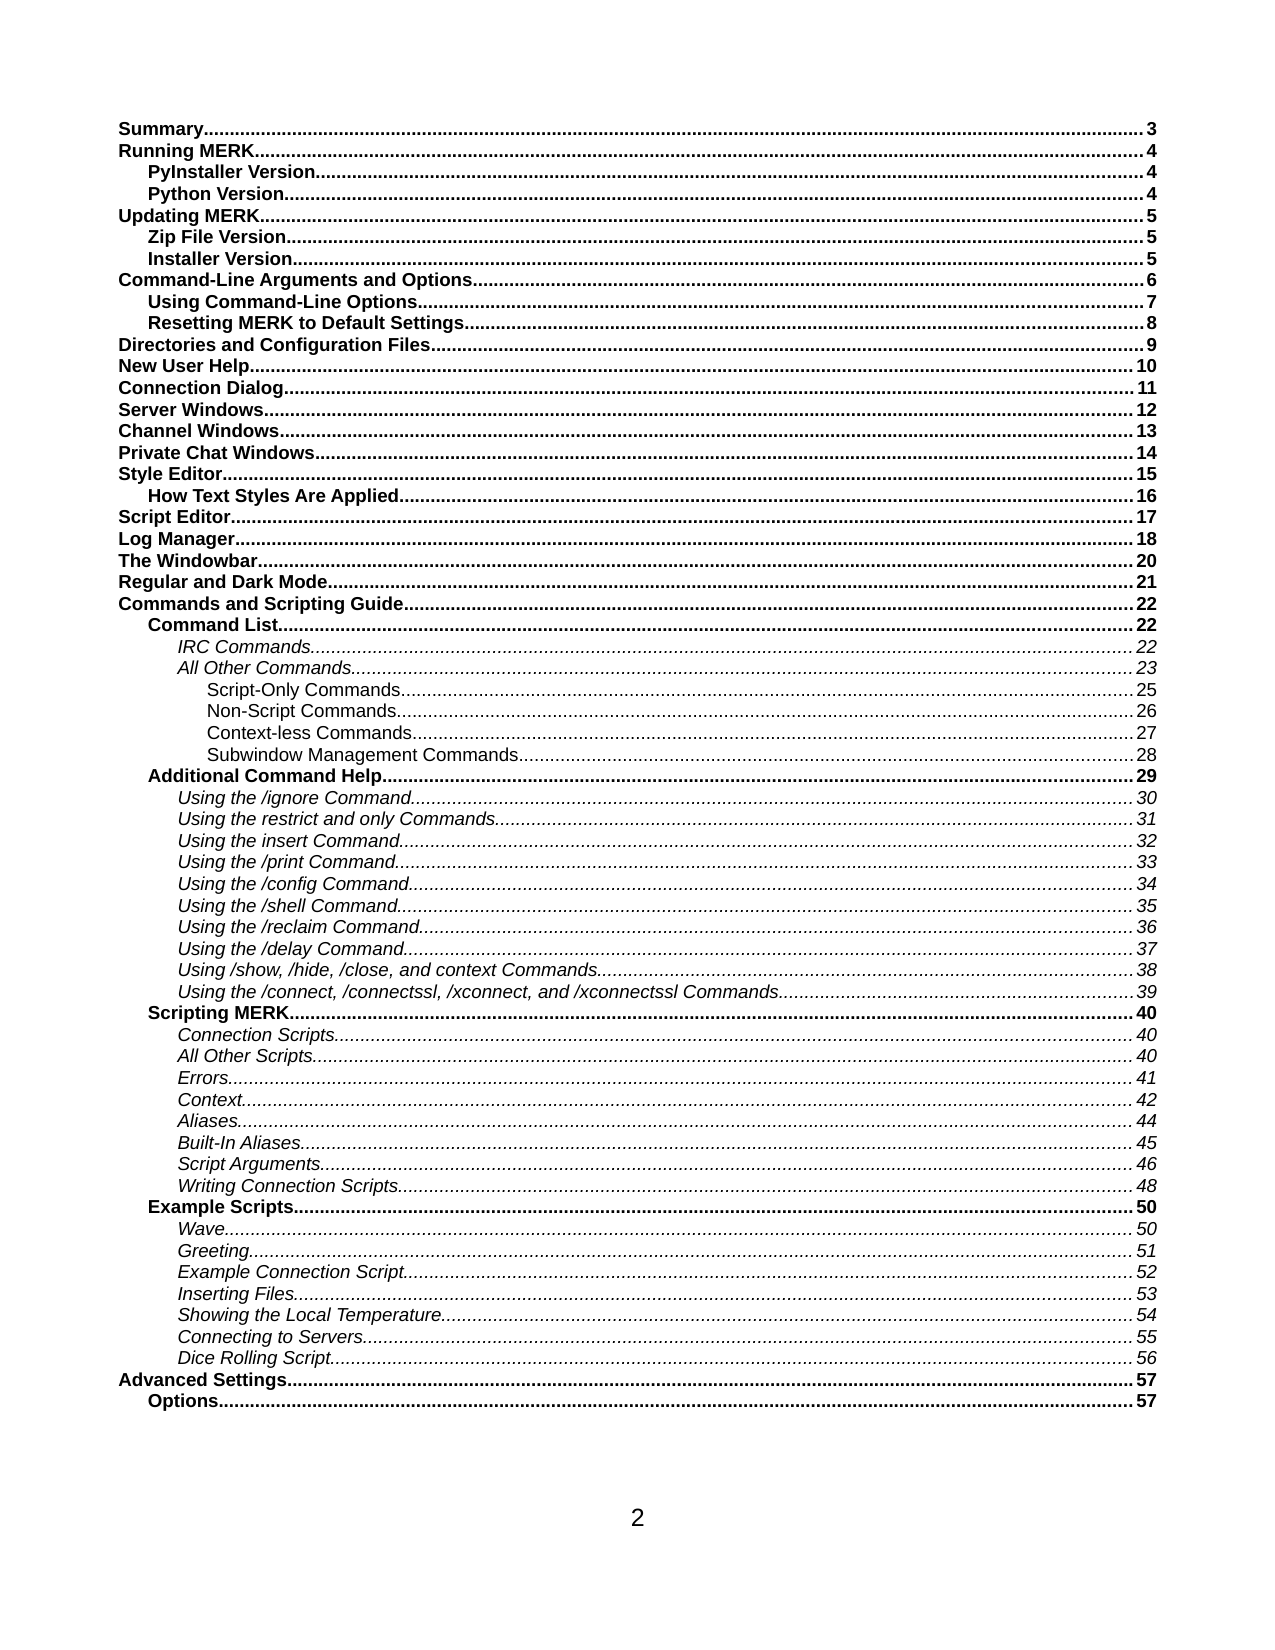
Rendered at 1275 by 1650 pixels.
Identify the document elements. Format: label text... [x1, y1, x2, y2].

text Using the restrict and only Commands 31 [177, 808, 1157, 830]
text PyInstaller Version 4 [148, 161, 1157, 183]
text Using the /delay Command 37 [177, 937, 1157, 959]
text Command List 22 [148, 614, 1157, 636]
text Directories and Configuration Files 9 [118, 334, 1157, 355]
text How Text Styles Are Applied 16 [148, 485, 1157, 506]
text Example Scripts 50 [148, 1196, 1157, 1218]
text Scripting MERK 40 [148, 1002, 1157, 1024]
text Additional Command Help 29 [148, 765, 1157, 787]
text Resetting MERK to Default Settings 8 [148, 312, 1157, 334]
text Server Windows 12 [118, 398, 1157, 420]
text Private Chat Windows 14 [118, 442, 1157, 463]
text Writing Connection Scripts 48 [177, 1175, 1157, 1196]
text Errors 41 [177, 1067, 1157, 1088]
text All Other Scripts 40 [177, 1045, 1157, 1067]
text Context-less Commands 27 [207, 722, 1157, 743]
text Using the /print Command 33 [177, 851, 1157, 873]
text Showing the Local Temperature 54 [177, 1304, 1157, 1326]
text Connection Dialog 11 [118, 377, 1157, 398]
text Summary 3 [118, 118, 1157, 140]
text Using the insert Command 32 [177, 830, 1157, 851]
text Style Editor 15 [118, 463, 1157, 485]
text Using /show, /hide, /close, and context Commands 38 [177, 959, 1157, 981]
text Script Arguments 46 [177, 1153, 1157, 1175]
text All Other Commands 23 [177, 657, 1157, 679]
text Greeting 51 [177, 1239, 1157, 1261]
text Dice Rolling Script 56 [177, 1347, 1157, 1369]
text Advanced Settings 57 [118, 1369, 1157, 1390]
text Options 57 [148, 1390, 1157, 1412]
text Updating MERK 5 [118, 204, 1157, 226]
text Connection Scripts 40 [177, 1024, 1157, 1045]
text The Windowbar 20 [118, 549, 1157, 571]
text Using Command-Line Options 7 [148, 291, 1157, 312]
text Commands and Scripting Guide 22 [118, 592, 1157, 614]
text Python Version 4 [148, 183, 1157, 204]
text Script Editor 17 [118, 506, 1157, 528]
text Using the /config Command 34 [177, 873, 1157, 894]
text Using the /ignore Command 30 [177, 787, 1157, 808]
text Installer Version 5 [148, 247, 1157, 269]
text New User Help 10 [118, 355, 1157, 377]
text Subwindow Management Commands 28 [207, 743, 1157, 765]
text Regular and Dark Mode 21 [118, 571, 1157, 592]
text Inserting Files 53 [177, 1282, 1157, 1304]
text Log Manager 18 [118, 528, 1157, 549]
text Context 42 [177, 1088, 1157, 1110]
text Command-Line Arguments and Options 6 [118, 269, 1157, 291]
text Connecting to Servers 55 [177, 1326, 1157, 1347]
text Aliases 44 [177, 1110, 1157, 1132]
text Using the /reclaim Command 36 [177, 916, 1157, 937]
text IRC Commands 22 [177, 636, 1157, 657]
text Using the /connect, /connectssl, /xconnect, and /xconnectssl Commands 39 [177, 981, 1157, 1002]
text Non-Script Commands 26 [207, 700, 1157, 722]
text Built-In Aliases 45 [177, 1132, 1157, 1153]
text Zip File Version 5 [148, 226, 1157, 247]
text Using the /shell Command 35 [177, 894, 1157, 916]
text Channel Windows 13 [118, 420, 1157, 442]
text Running MERK 4 [118, 140, 1157, 161]
text Script-Only Commands 25 [207, 679, 1157, 700]
text Example Connection Script 52 [177, 1261, 1157, 1282]
text Wave 50 [177, 1218, 1157, 1239]
